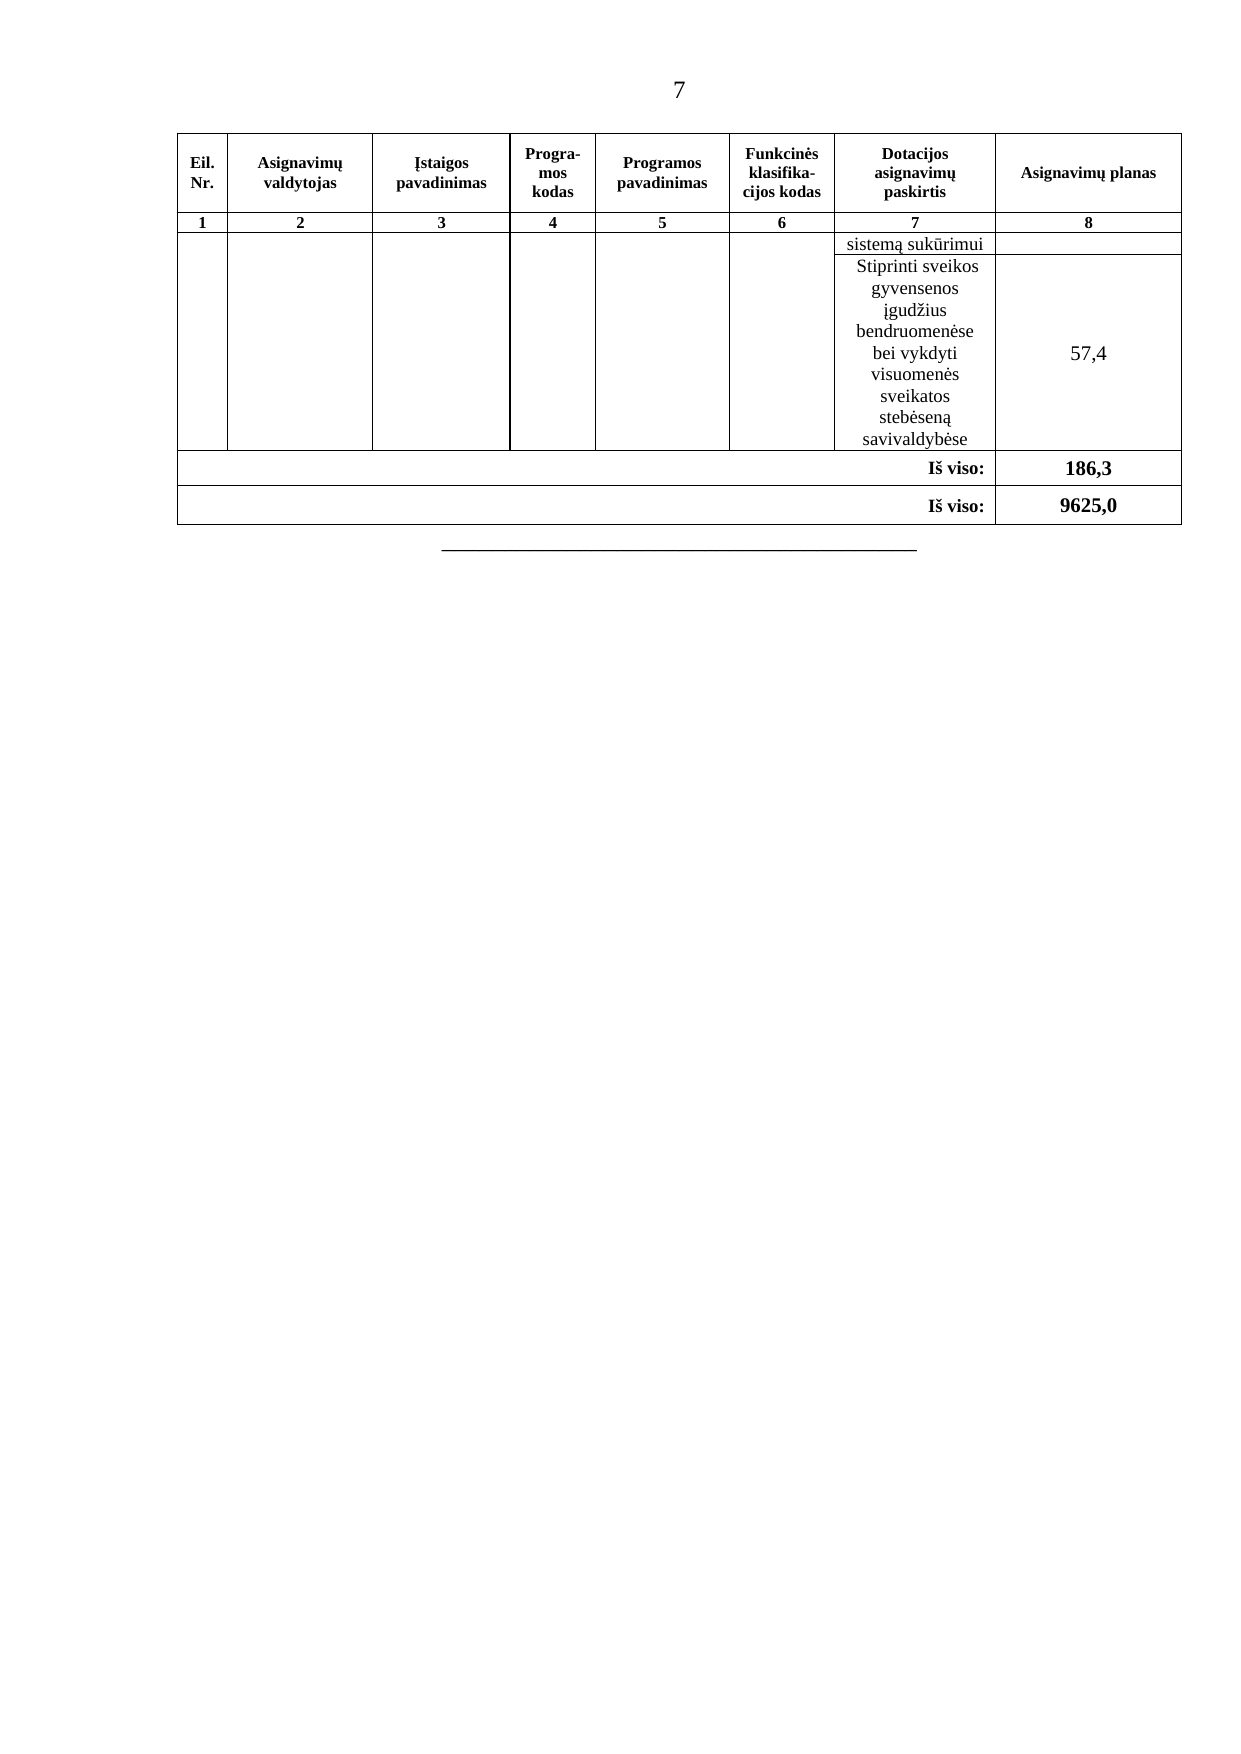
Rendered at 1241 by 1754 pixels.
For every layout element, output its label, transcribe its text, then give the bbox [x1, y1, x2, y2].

table_cell 186,3 [996, 451, 1181, 485]
table_cell 7 [835, 213, 995, 232]
text ______________________________________ [177, 525, 1181, 554]
table_cell [511, 233, 595, 449]
table_header Asignavimų valdytojas [228, 134, 372, 212]
table_cell 3 [373, 213, 509, 232]
table_cell Iš viso: [178, 486, 995, 524]
table_cell 4 [511, 213, 595, 232]
table_header Įstaigos pavadinimas [373, 134, 509, 212]
table_cell 57,4 [996, 255, 1181, 449]
table_header Programos pavadinimas [596, 134, 729, 212]
table_cell [228, 233, 372, 449]
table_cell Stiprinti sveikos gyvensenos įgudžius bendruomenėse bei vykdyti visuomenės sveikatos stebėseną savivaldybėse [835, 255, 995, 449]
table_header Funkcinės klasifika-cijos kodas [730, 134, 834, 212]
table_header Dotacijos asignavimų paskirtis [835, 134, 995, 212]
table_cell [596, 233, 729, 449]
table_header Asignavimų planas [996, 134, 1181, 212]
table_header Progra-mos kodas [511, 134, 595, 212]
table_cell [730, 233, 834, 449]
table_cell 6 [730, 213, 834, 232]
table_cell [373, 233, 509, 449]
table_cell [996, 233, 1181, 254]
table_cell [178, 233, 227, 449]
table_cell 9625,0 [996, 486, 1181, 524]
table_cell Iš viso: [178, 451, 995, 485]
table_cell 2 [228, 213, 372, 232]
table_cell sistemą sukūrimui [835, 233, 995, 254]
table_cell 5 [596, 213, 729, 232]
table_cell 1 [178, 213, 227, 232]
table_header Eil. Nr. [178, 134, 227, 212]
table_cell 8 [996, 213, 1181, 232]
